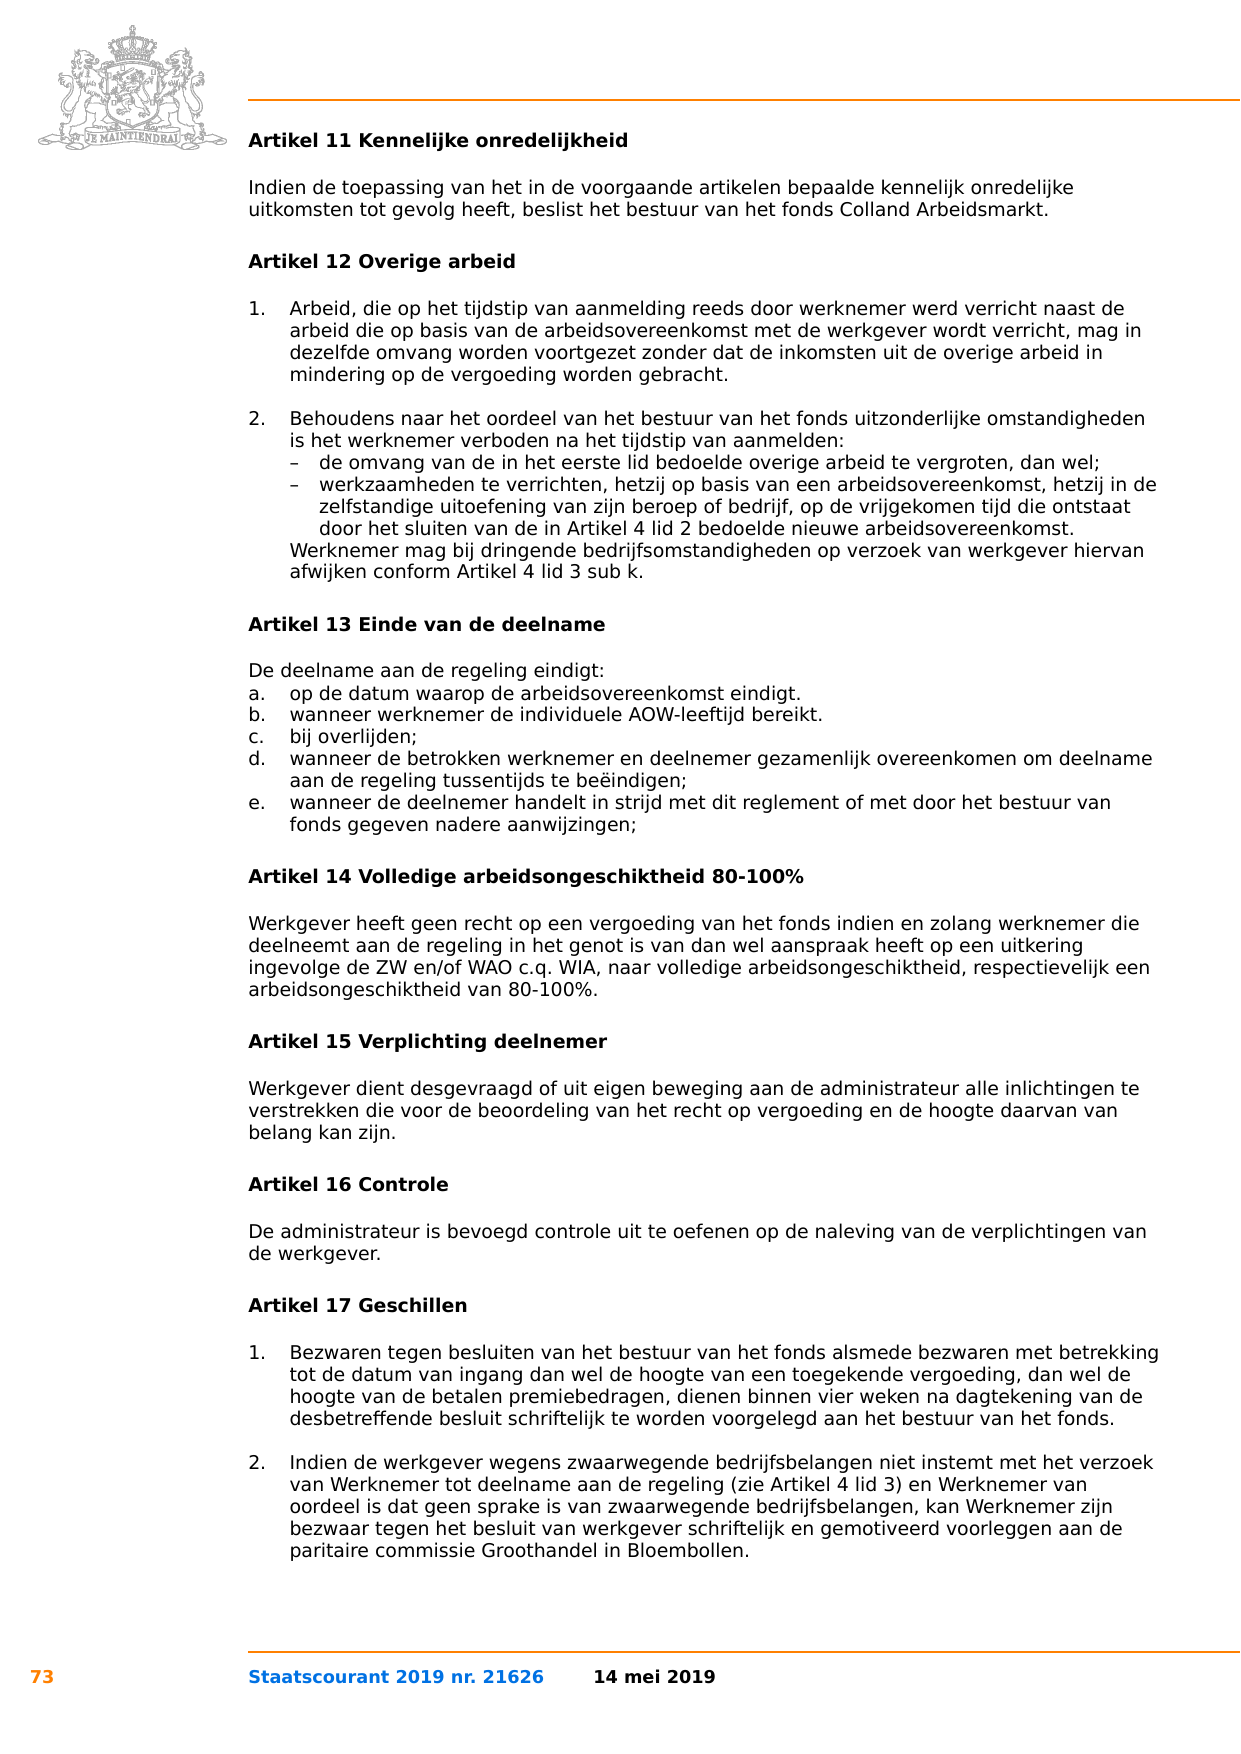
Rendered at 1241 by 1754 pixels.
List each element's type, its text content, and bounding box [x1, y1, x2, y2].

text Werkgever heeft geen recht op een vergoeding van het fonds indien en zolang werknemer die deelneemt aan de regeling in het genot is van dan wel aanspraak heeft op een uitkering ingevolge de ZW en/of WAO c.q. WIA, naar volledige arbeidsongeschiktheid, respectievelijk een arbeidsongeschiktheid van 80-100%. [248, 913, 1163, 1001]
text b. wanneer werknemer de individuele AOW-leeftijd bereikt. [248, 704, 1163, 726]
text e. wanneer de deelnemer handelt in strijd met dit reglement of met door het bestuur van fonds gegeven nadere aanwijzingen; [248, 792, 1163, 836]
text – werkzaamheden te verrichten, hetzij op basis van een arbeidsovereenkomst, hetzij in de zelfstandige uitoefening van zijn beroep of bedrijf, op de vrijgekomen tijd die ontstaat door het sluiten van de in Artikel 4 lid 2 bedoelde nieuwe arbeidsovereenkomst. [289, 473, 1163, 539]
text Indien de toepassing van het in de voorgaande artikelen bepaalde kennelijk onredelijke uitkomsten tot gevolg heeft, beslist het bestuur van het fonds Colland Arbeidsmarkt. [248, 177, 1163, 221]
subtitle Artikel 15 Verplichting deelnemer [248, 1031, 1163, 1053]
text De administrateur is bevoegd controle uit te oefenen op de naleving van de verplichtingen van de werkgever. [248, 1221, 1163, 1265]
subtitle Artikel 14 Volledige arbeidsongeschiktheid 80-100% [248, 866, 1163, 888]
text Werknemer mag bij dringende bedrijfsomstandigheden op verzoek van werkgever hiervan afwijken conform Artikel 4 lid 3 sub k. [289, 539, 1163, 583]
subtitle Artikel 17 Geschillen [248, 1295, 1163, 1317]
picture [38, 25, 227, 150]
text 1. Arbeid, die op het tijdstip van aanmelding reeds door werknemer werd verricht naast de arbeid die op basis van de arbeidsovereenkomst met de werkgever wordt verricht, mag in dezelfde omvang worden voortgezet zonder dat de inkomsten uit de overige arbeid in mindering op de vergoeding worden gebracht. [248, 298, 1163, 386]
subtitle Artikel 16 Controle [248, 1174, 1163, 1196]
text a. op de datum waarop de arbeidsovereenkomst eindigt. [248, 682, 1163, 704]
text – de omvang van de in het eerste lid bedoelde overige arbeid te vergroten, dan wel; [289, 452, 1163, 473]
subtitle Artikel 12 Overige arbeid [248, 251, 1163, 273]
text 2. Indien de werkgever wegens zwaarwegende bedrijfsbelangen niet instemt met het verzoek van Werknemer tot deelname aan de regeling (zie Artikel 4 lid 3) en Werknemer van oordeel is dat geen sprake is van zwaarwegende bedrijfsbelangen, kan Werknemer zijn bezwaar tegen het besluit van werkgever schriftelijk en gemotiveerd voorleggen aan de paritaire commissie Groothandel in Bloembollen. [248, 1452, 1163, 1562]
text 1. Bezwaren tegen besluiten van het bestuur van het fonds alsmede bezwaren met betrekking tot de datum van ingang dan wel de hoogte van een toegekende vergoeding, dan wel de hoogte van de betalen premiebedragen, dienen binnen vier weken na dagtekening van de desbetreffende besluit schriftelijk te worden voorgelegd aan het bestuur van het fonds. [248, 1342, 1163, 1430]
text De deelname aan de regeling eindigt: [248, 660, 1163, 682]
text 2. Behoudens naar het oordeel van het bestuur van het fonds uitzonderlijke omstandigheden is het werknemer verboden na het tijdstip van aanmelden: [248, 408, 1163, 452]
subtitle Artikel 11 Kennelijke onredelijkheid [248, 130, 1163, 152]
text d. wanneer de betrokken werknemer en deelnemer gezamenlijk overeenkomen om deelname aan de regeling tussentijds te beëindigen; [248, 748, 1163, 792]
text c. bij overlijden; [248, 726, 1163, 748]
text Werkgever dient desgevraagd of uit eigen beweging aan de administrateur alle inlichtingen te verstrekken die voor de beoordeling van het recht op vergoeding en de hoogte daarvan van belang kan zijn. [248, 1078, 1163, 1144]
subtitle Artikel 13 Einde van de deelname [248, 613, 1163, 635]
